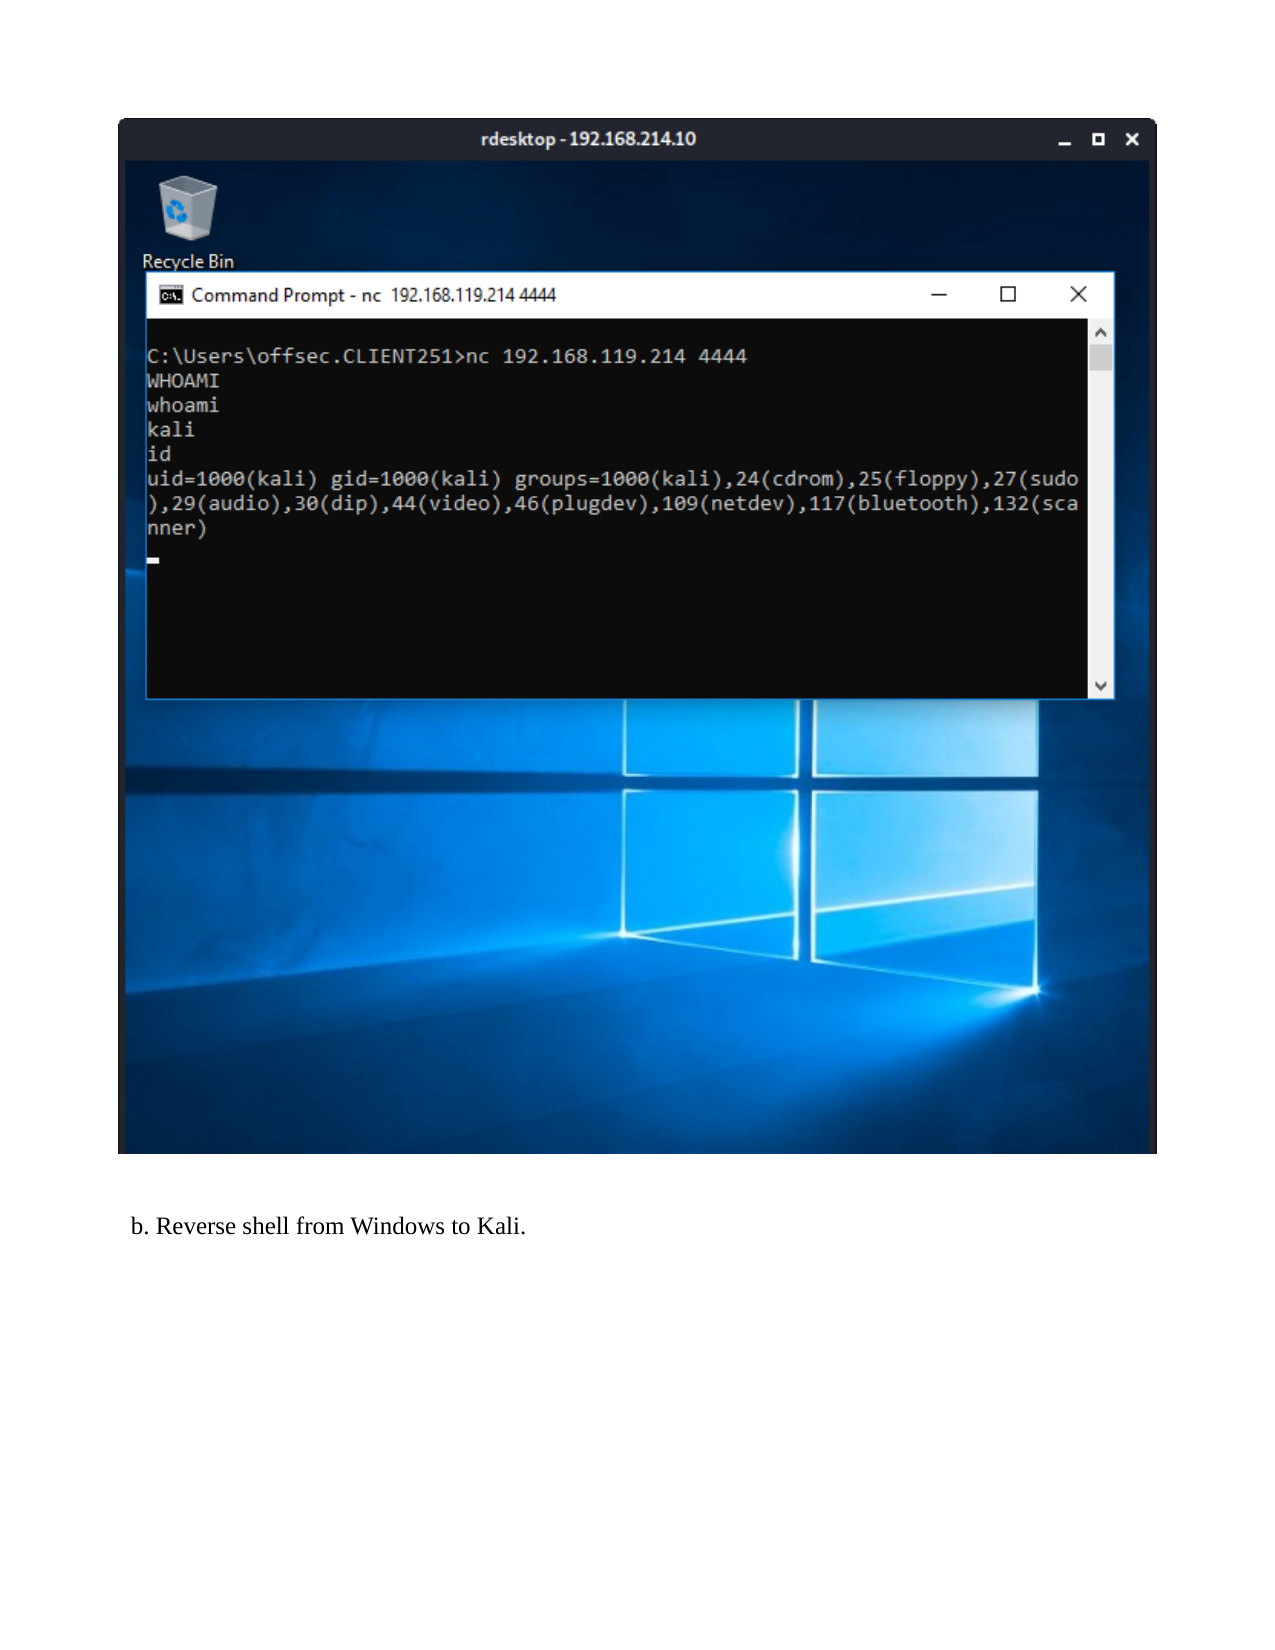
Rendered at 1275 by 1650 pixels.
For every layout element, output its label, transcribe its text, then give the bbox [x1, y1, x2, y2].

text b. Reverse shell from Windows to Kali. [118, 1211, 1157, 1240]
picture [118, 118, 1157, 1154]
